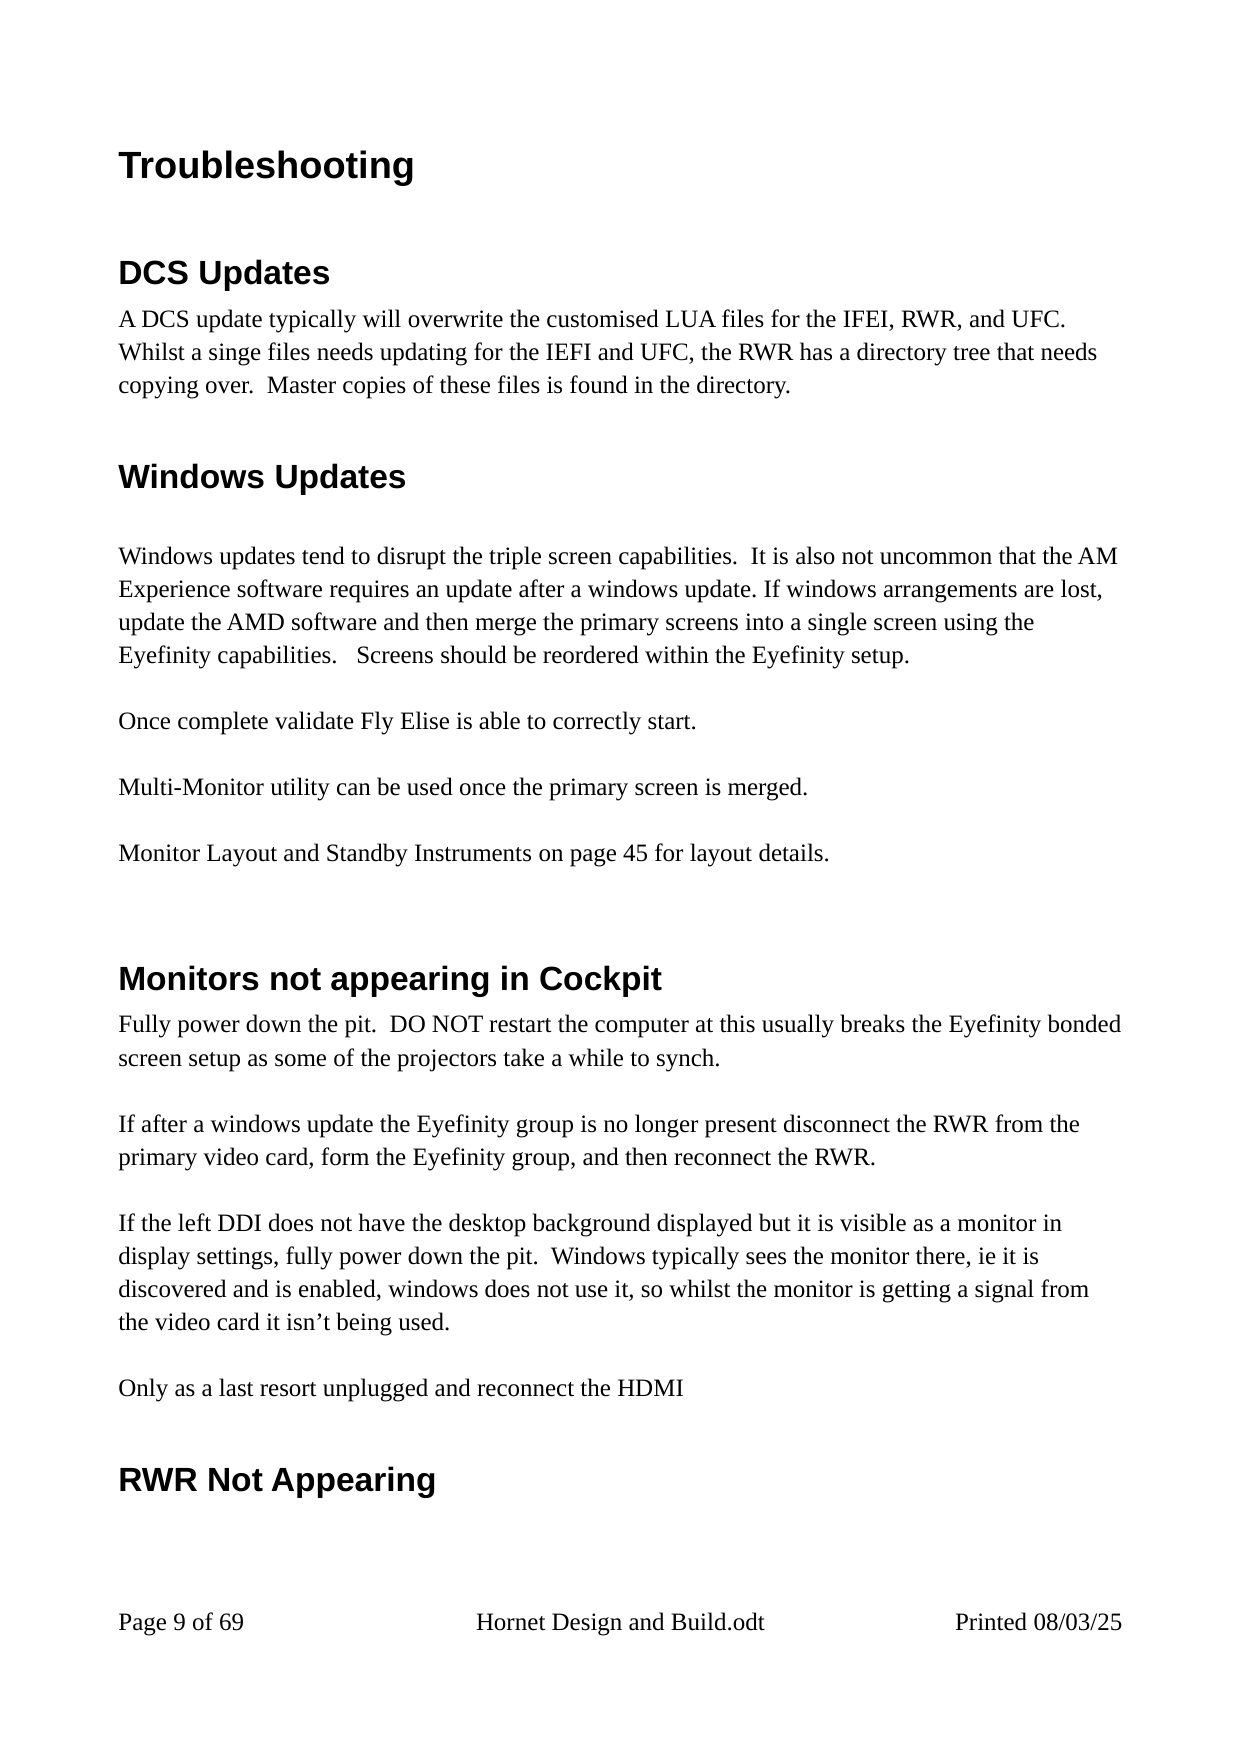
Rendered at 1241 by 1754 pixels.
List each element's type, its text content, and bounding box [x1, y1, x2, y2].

text Windows updates tend to disrupt the triple screen capabilities. It is also not uncommon that the AM Experience software requires an update after a windows update. If windows arrangements are lost, update the AMD software and then merge the primary screens into a single screen using the Eyefinity capabilities. Screens should be reordered within the Eyefinity setup. [118, 541, 1122, 669]
text Monitor Layout and Standby Instruments on page 44 for layout details. [118, 838, 1122, 867]
subtitle DCS Updates [118, 253, 1122, 292]
text Fully power down the pit. DO NOT restart the computer at this usually breaks the Eyefinity bonded screen setup as some of the projectors take a while to synch. [118, 1009, 1122, 1071]
text Multi-Monitor utility can be used once the primary screen is merged. [118, 772, 1122, 801]
text If after a windows update the Eyefinity group is no longer present disconnect the RWR from the primary video card, form the Eyefinity group, and then reconnect the RWR. [118, 1109, 1122, 1170]
text Only as a last resort unplugged and reconnect the HDMI [118, 1373, 1122, 1402]
text If the left DDI does not have the desktop background displayed but it is visible as a monitor in display settings, fully power down the pit. Windows typically sees the monitor there, ie it is discovered and is enabled, windows does not use it, so whilst the monitor is getting a signal from the video card it isn’t being used. [118, 1208, 1122, 1336]
subtitle RWR Not Appearing [118, 1460, 1122, 1498]
subtitle Troubleshooting [118, 143, 1122, 187]
subtitle Monitors not appearing in Cockpit [118, 958, 1122, 997]
text Once complete validate Fly Elise is able to correctly start. [118, 706, 1122, 735]
subtitle Windows Updates [118, 457, 1122, 496]
text A DCS update typically will overwrite the customised LUA files for the IFEI, RWR, and UFC. Whilst a singe files needs updating for the IEFI and UFC, the RWR has a directory tree that needs copying over. Master copies of these files is found in the directory. [118, 304, 1122, 399]
